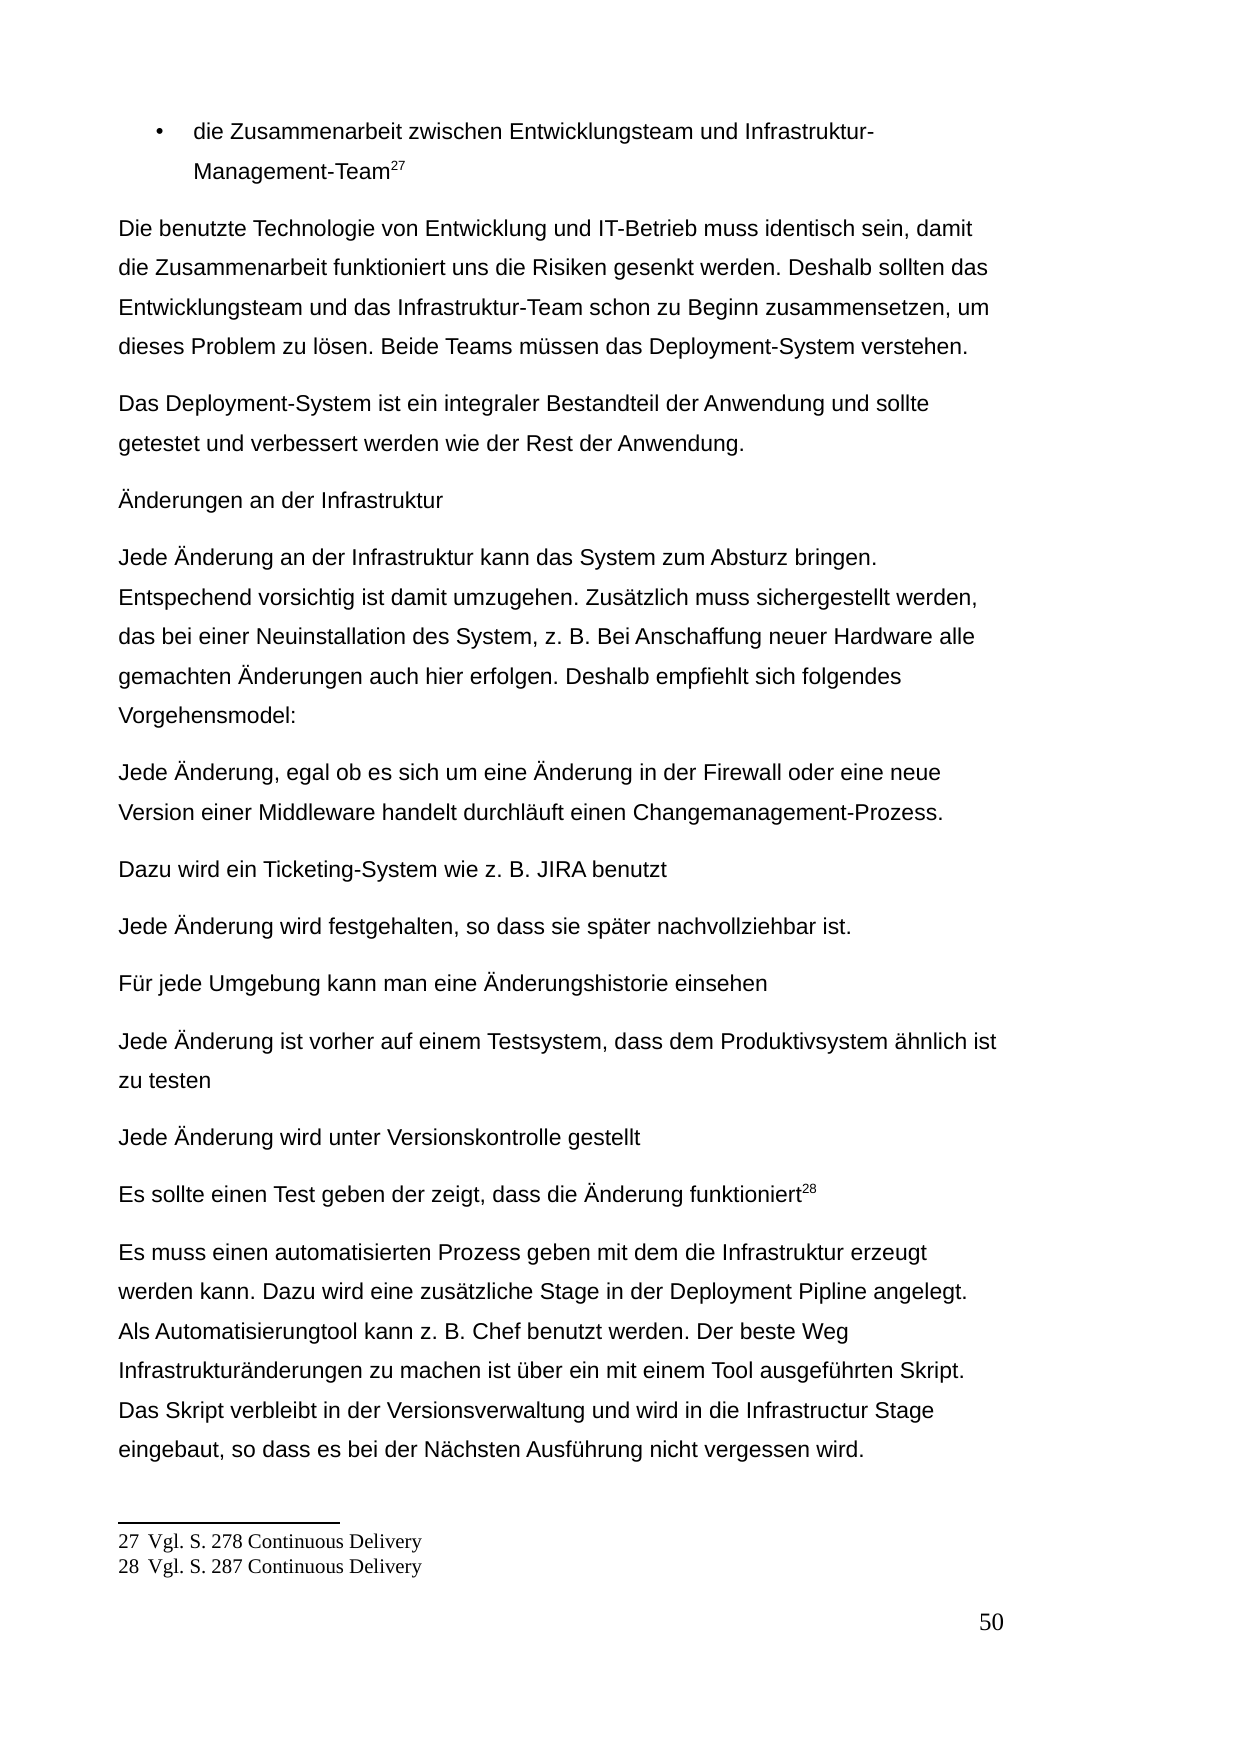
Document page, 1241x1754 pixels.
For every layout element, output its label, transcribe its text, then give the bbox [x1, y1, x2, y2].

text Es sollte einen Test geben der zeigt, dass die Änderung funktioniert [118, 1181, 1004, 1208]
text Es muss einen automatisierten Prozess geben mit dem die Infrastruktur erzeugt werden kann. Dazu wird eine zusätzliche Stage in der Deployment Pipline angelegt. Als Automatisierungtool kann z. B. Chef benutzt werden. Der beste Weg Infrastrukturänderungen zu machen ist über ein mit einem Tool ausgeführten Skript. Das Skript verbleibt in der Versionsverwaltung und wird in die Infrastructur Stage eingebaut, so dass es bei der Nächsten Ausführung nicht vergessen wird. [118, 1239, 1004, 1462]
text Jede Änderung, egal ob es sich um eine Änderung in der Firewall oder eine neue Version einer Middleware handelt durchläuft einen Changemanagement-Prozess. [118, 759, 1004, 825]
text Änderungen an der Infrastruktur [118, 487, 1004, 513]
text Dazu wird ein Ticketing-System wie z. B. JIRA benutzt [118, 856, 1004, 882]
list die Zusammenarbeit zwischen Entwicklungsteam und Infrastruktur-Management-Team [156, 118, 1004, 184]
text Jede Änderung wird festgehalten, so dass sie später nachvollziehbar ist. [118, 913, 1004, 939]
text Jede Änderung ist vorher auf einem Testsystem, dass dem Produktivsystem ähnlich ist zu testen [118, 1028, 1004, 1093]
text Jede Änderung wird unter Versionskontrolle gestellt [118, 1124, 1004, 1151]
text Jede Änderung an der Infrastruktur kann das System zum Absturz bringen. Entspechend vorsichtig ist damit umzugehen. Zusätzlich muss sichergestellt werden, das bei einer Neuinstallation des System, z. B. Bei Anschaffung neuer Hardware alle gemachten Änderungen auch hier erfolgen. Deshalb empfiehlt sich folgendes Vorgehensmodel: [118, 544, 1004, 728]
text Für jede Umgebung kann man eine Änderungshistorie einsehen [118, 970, 1004, 997]
text Das Deployment-System ist ein integraler Bestandteil der Anwendung und sollte getestet und verbessert werden wie der Rest der Anwendung. [118, 390, 1004, 456]
list Vgl. S. 278 Continuous Delivery [118, 1529, 1004, 1553]
text Vgl. S. 287 Continuous Delivery [118, 1553, 1004, 1578]
text Die benutzte Technologie von Entwicklung und IT-Betrieb muss identisch sein, damit die Zusammenarbeit funktioniert uns die Risiken gesenkt werden. Deshalb sollten das Entwicklungsteam und das Infrastruktur-Team schon zu Beginn zusammensetzen, um dieses Problem zu lösen. Beide Teams müssen das Deployment-System verstehen. [118, 215, 1004, 359]
